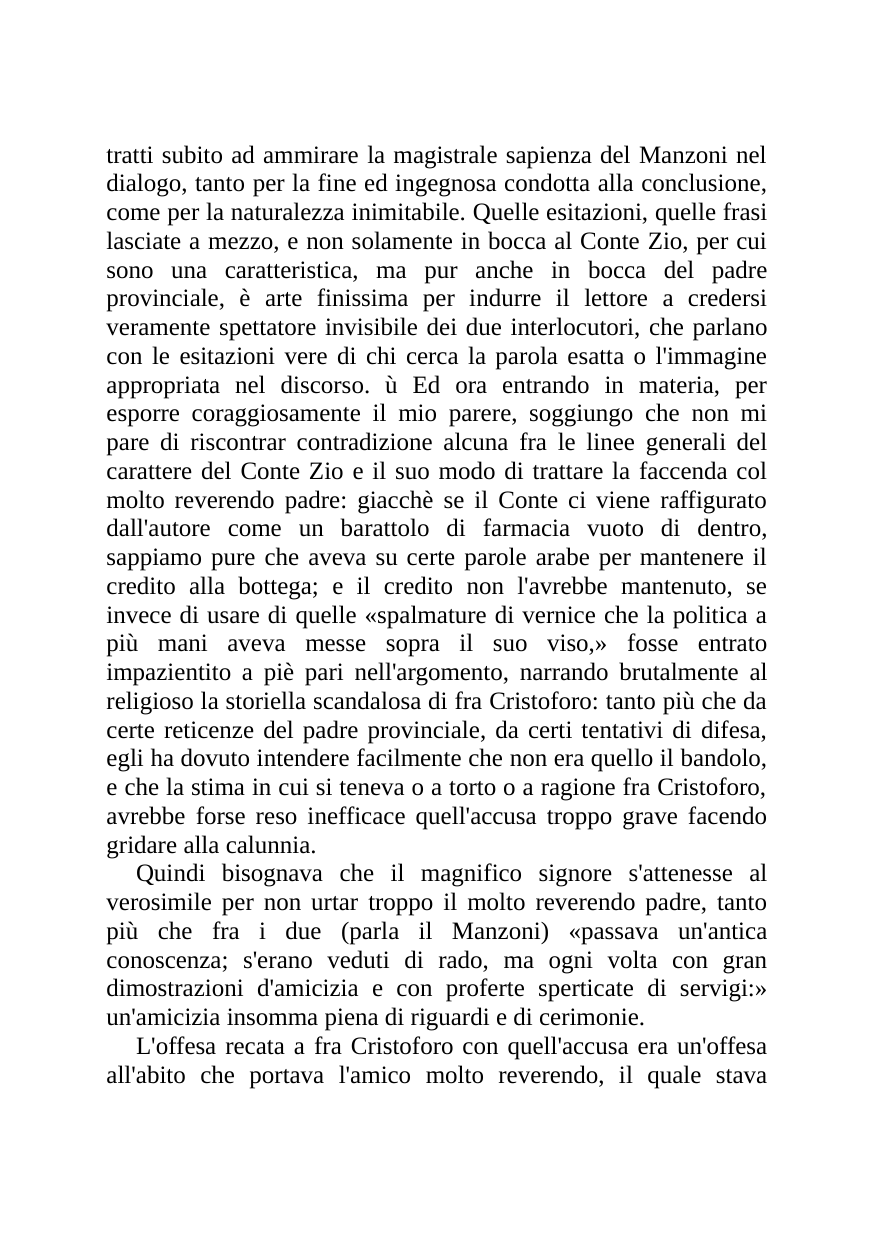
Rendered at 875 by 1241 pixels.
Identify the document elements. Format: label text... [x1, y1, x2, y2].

text Quindi bisognava che il magnifico signore s'attenesse al verosimile per non urtar troppo il molto reverendo padre, tanto più che fra i due (parla il Manzoni) «passava un'antica conoscenza; s'erano veduti di rado, ma ogni volta con gran dimostrazioni d'amicizia e con proferte sperticate di servigi:» un'amicizia insomma piena di riguardi e di cerimonie. [106, 858, 768, 1031]
text tratti subito ad ammirare la magistrale sapienza del Manzoni nel dialogo, tanto per la fine ed ingegnosa condotta alla conclusione, come per la naturalezza inimitabile. Quelle esitazioni, quelle frasi lasciate a mezzo, e non solamente in bocca al Conte Zio, per cui sono una caratteristica, ma pur anche in bocca del padre provinciale, è arte finissima per indurre il lettore a credersi veramente spettatore invisibile dei due interlocutori, che parlano con le esitazioni vere di chi cerca la parola esatta o l'immagine appropriata nel discorso. ù Ed ora entrando in materia, per esporre coraggiosamente il mio parere, soggiungo che non mi pare di riscontrar contradizione alcuna fra le linee generali del carattere del Conte Zio e il suo modo di trattare la faccenda col molto reverendo padre: giacchè se il Conte ci viene raffigurato dall'autore come un barattolo di farmacia vuoto di dentro, sappiamo pure che aveva su certe parole arabe per mantenere il credito alla bottega; e il credito non l'avrebbe mantenuto, se invece di usare di quelle «spalmature di vernice che la politica a più mani aveva messe sopra il suo viso,» fosse entrato impazientito a piè pari nell'argomento, narrando brutalmente al religioso la storiella scandalosa di fra Cristoforo: tanto più che da certe reticenze del padre provinciale, da certi tentativi di difesa, egli ha dovuto intendere facilmente che non era quello il bandolo, e che la stima in cui si teneva o a torto o a ragione fra Cristoforo, avrebbe forse reso inefficace quell'accusa troppo grave facendo gridare alla calunnia. [106, 140, 768, 858]
text L'offesa recata a fra Cristoforo con quell'accusa era un'offesa all'abito che portava l'amico molto reverendo, il quale stava [106, 1031, 768, 1088]
